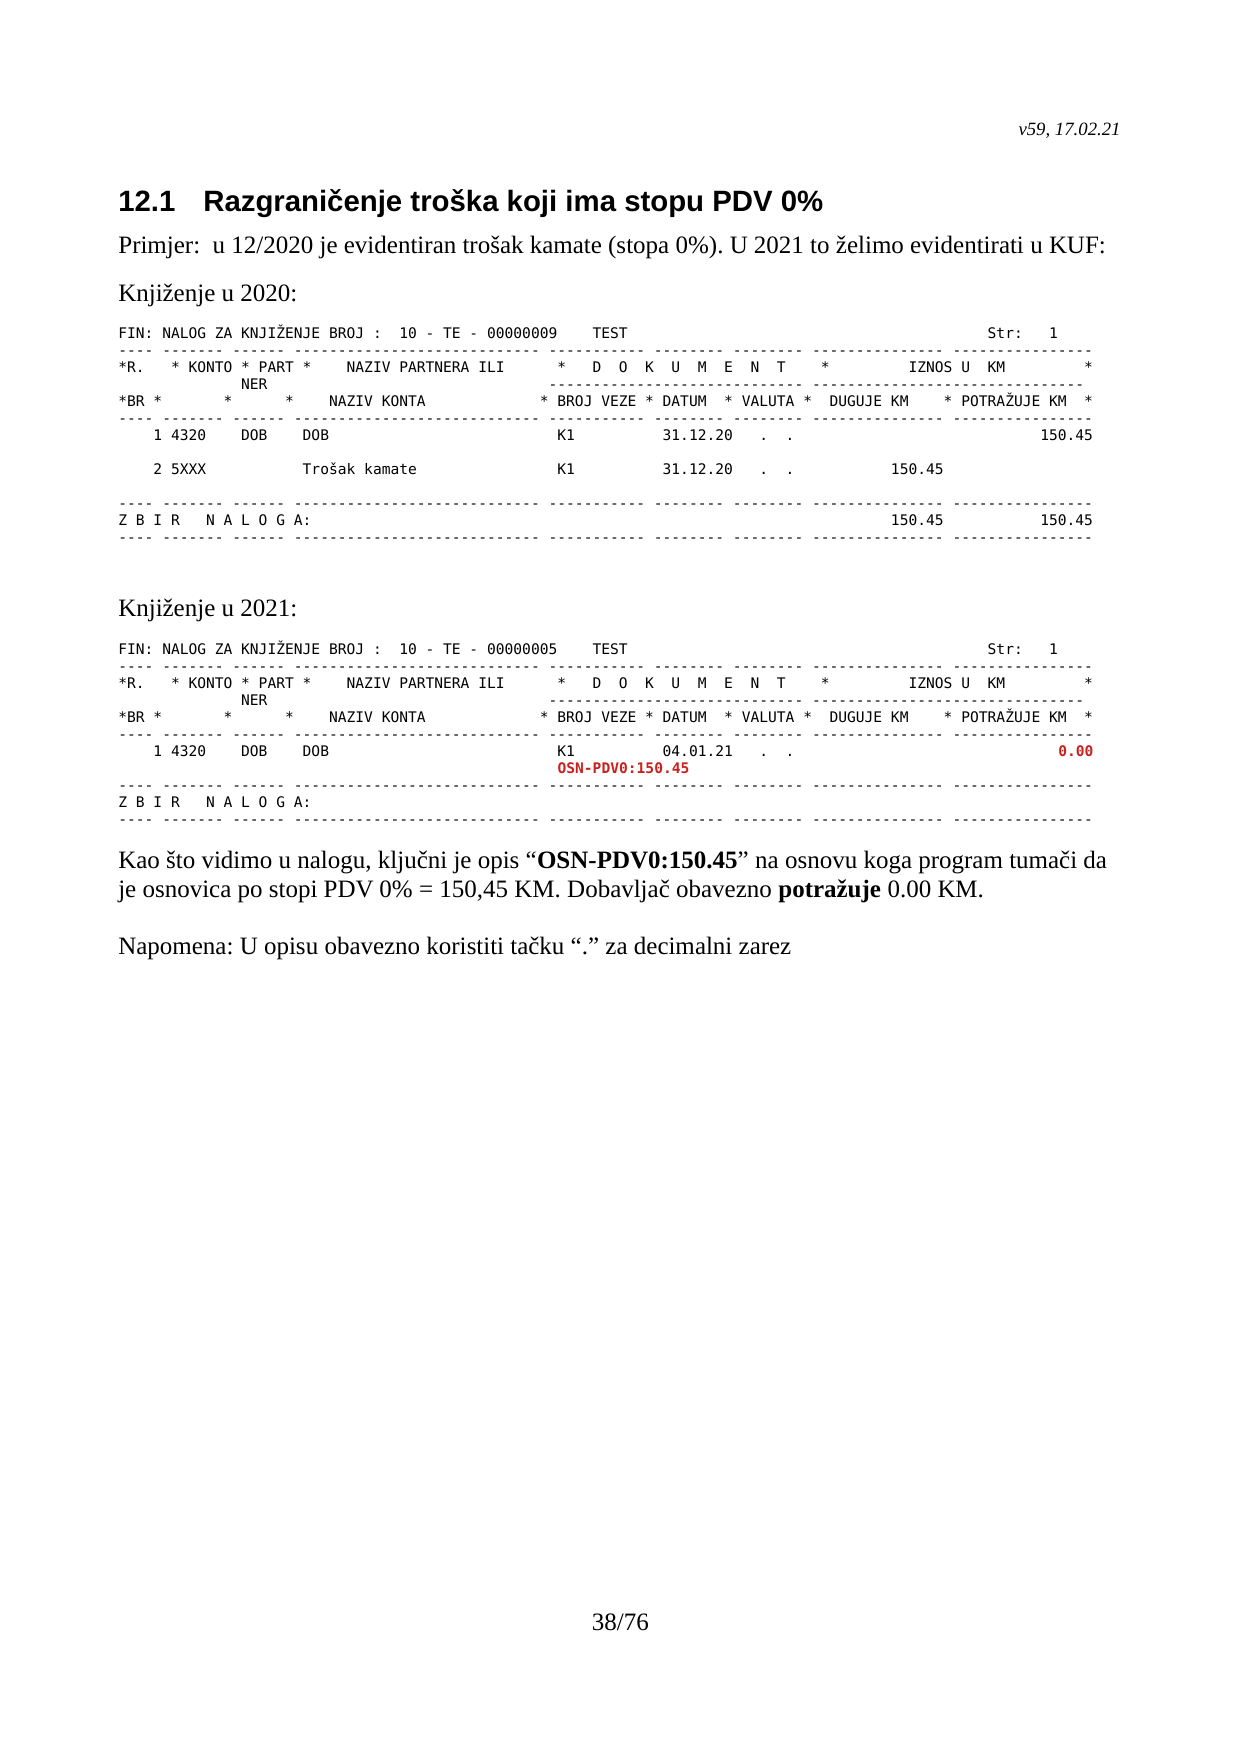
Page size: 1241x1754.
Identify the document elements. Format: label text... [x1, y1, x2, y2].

text *R. * KONTO * PART * NAZIV PARTNERA ILI * D O K U M E N T * IZNOS U KM * [118, 359, 1122, 376]
text 1 4320 DOB DOB K1 31.12.20 . . 150.45 [118, 427, 1122, 444]
text Kao što vidimo u nalogu, ključni je opis “OSN-PDV0:150.45” na osnovu koga program tumači da je osnovica po stopi PDV 0% = 150,45 KM. Dobavljač obavezno potražuje 0.00 KM. [118, 845, 1122, 902]
text 1 4320 DOB DOB K1 04.01.21 . . 0.00 [118, 743, 1122, 760]
text Primjer: u 12/2020 je evidentiran trošak kamate (stopa 0%). U 2021 to želimo evidentirati u KUF: [118, 230, 1122, 259]
text Z B I R N A L O G A: 150.45 150.45 [118, 512, 1122, 529]
text Napomena: U opisu obavezno koristiti tačku “.” za decimalni zarez [118, 931, 1122, 960]
text ---- ------- ------ ---------------------------- ----------- -------- -------- --------------- ---------------- [118, 658, 1122, 675]
text ---- ------- ------ ---------------------------- ----------- -------- -------- --------------- ---------------- [118, 410, 1122, 427]
text ---- ------- ------ ---------------------------- ----------- -------- -------- --------------- ---------------- [118, 726, 1122, 743]
text Z B I R N A L O G A: [118, 794, 1122, 811]
text ---- ------- ------ ---------------------------- ----------- -------- -------- --------------- ---------------- [118, 777, 1122, 794]
text ---- ------- ------ ---------------------------- ----------- -------- -------- --------------- ---------------- [118, 495, 1122, 512]
text Knjiženje u 2020: [118, 278, 1122, 306]
text ---- ------- ------ ---------------------------- ----------- -------- -------- --------------- ---------------- [118, 529, 1122, 546]
subtitle Razgraničenje troška koji ima stopu PDV 0% [118, 184, 1122, 217]
text NER ----------------------------- ------------------------------- [118, 692, 1122, 709]
text Knjiženje u 2021: [118, 593, 1122, 622]
text OSN-PDV0:150.45 [118, 760, 1122, 777]
text ---- ------- ------ ---------------------------- ----------- -------- -------- --------------- ---------------- [118, 342, 1122, 359]
text FIN: NALOG ZA KNJIŽENJE BROJ : 10 - TE - 00000005 TEST Str: 1 [118, 641, 1122, 658]
text *BR * * * NAZIV KONTA * BROJ VEZE * DATUM * VALUTA * DUGUJE KM * POTRAŽUJE KM * [118, 709, 1122, 726]
text NER ----------------------------- ------------------------------- [118, 376, 1122, 393]
text FIN: NALOG ZA KNJIŽENJE BROJ : 10 - TE - 00000009 TEST Str: 1 [118, 325, 1122, 342]
text 2 5XXX Trošak kamate K1 31.12.20 . . 150.45 [118, 461, 1122, 478]
text *BR * * * NAZIV KONTA * BROJ VEZE * DATUM * VALUTA * DUGUJE KM * POTRAŽUJE KM * [118, 393, 1122, 410]
text *R. * KONTO * PART * NAZIV PARTNERA ILI * D O K U M E N T * IZNOS U KM * [118, 675, 1122, 692]
text ---- ------- ------ ---------------------------- ----------- -------- -------- --------------- ---------------- [118, 811, 1122, 828]
